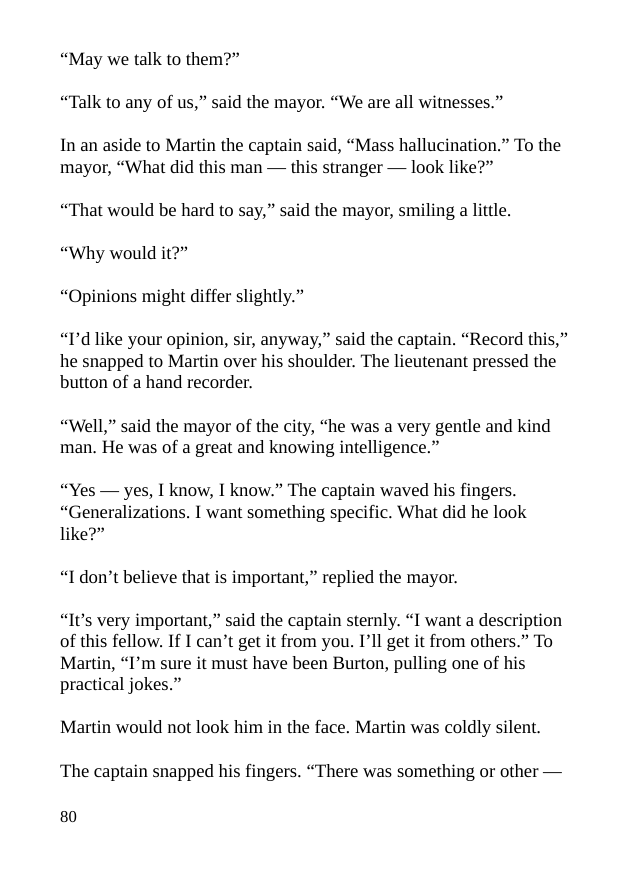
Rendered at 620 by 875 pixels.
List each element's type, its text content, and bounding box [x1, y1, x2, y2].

text “May we talk to them?” “Talk to any of us,” said the mayor. “We are all witnesses.” In an aside to Martin the captain said, “Mass hallucination.” To the mayor, “What did this man — this stranger — look like?” “That would be hard to say,” said the mayor, smiling a little. “Why would it?” “Opinions might differ slightly.” “I’d like your opinion, sir, anyway,” said the captain. “Record this,” he snapped to Martin over his shoulder. The lieutenant pressed the button of a hand recorder. “Well,” said the mayor of the city, “he was a very gentle and kind man. He was of a great and knowing intelligence.” “Yes — yes, I know, I know.” The captain waved his fingers. “Generalizations. I want something specific. What did he look like?” “I don’t believe that is important,” replied the mayor. “It’s very important,” said the captain sternly. “I want a description of this fellow. If I can’t get it from you. I’ll get it from others.” To Martin, “I’m sure it must have been Burton, pulling one of his practical jokes.” Martin would not look him in the face. Martin was coldly silent. The captain snapped his fingers. “There was something or other — [60, 48, 571, 781]
